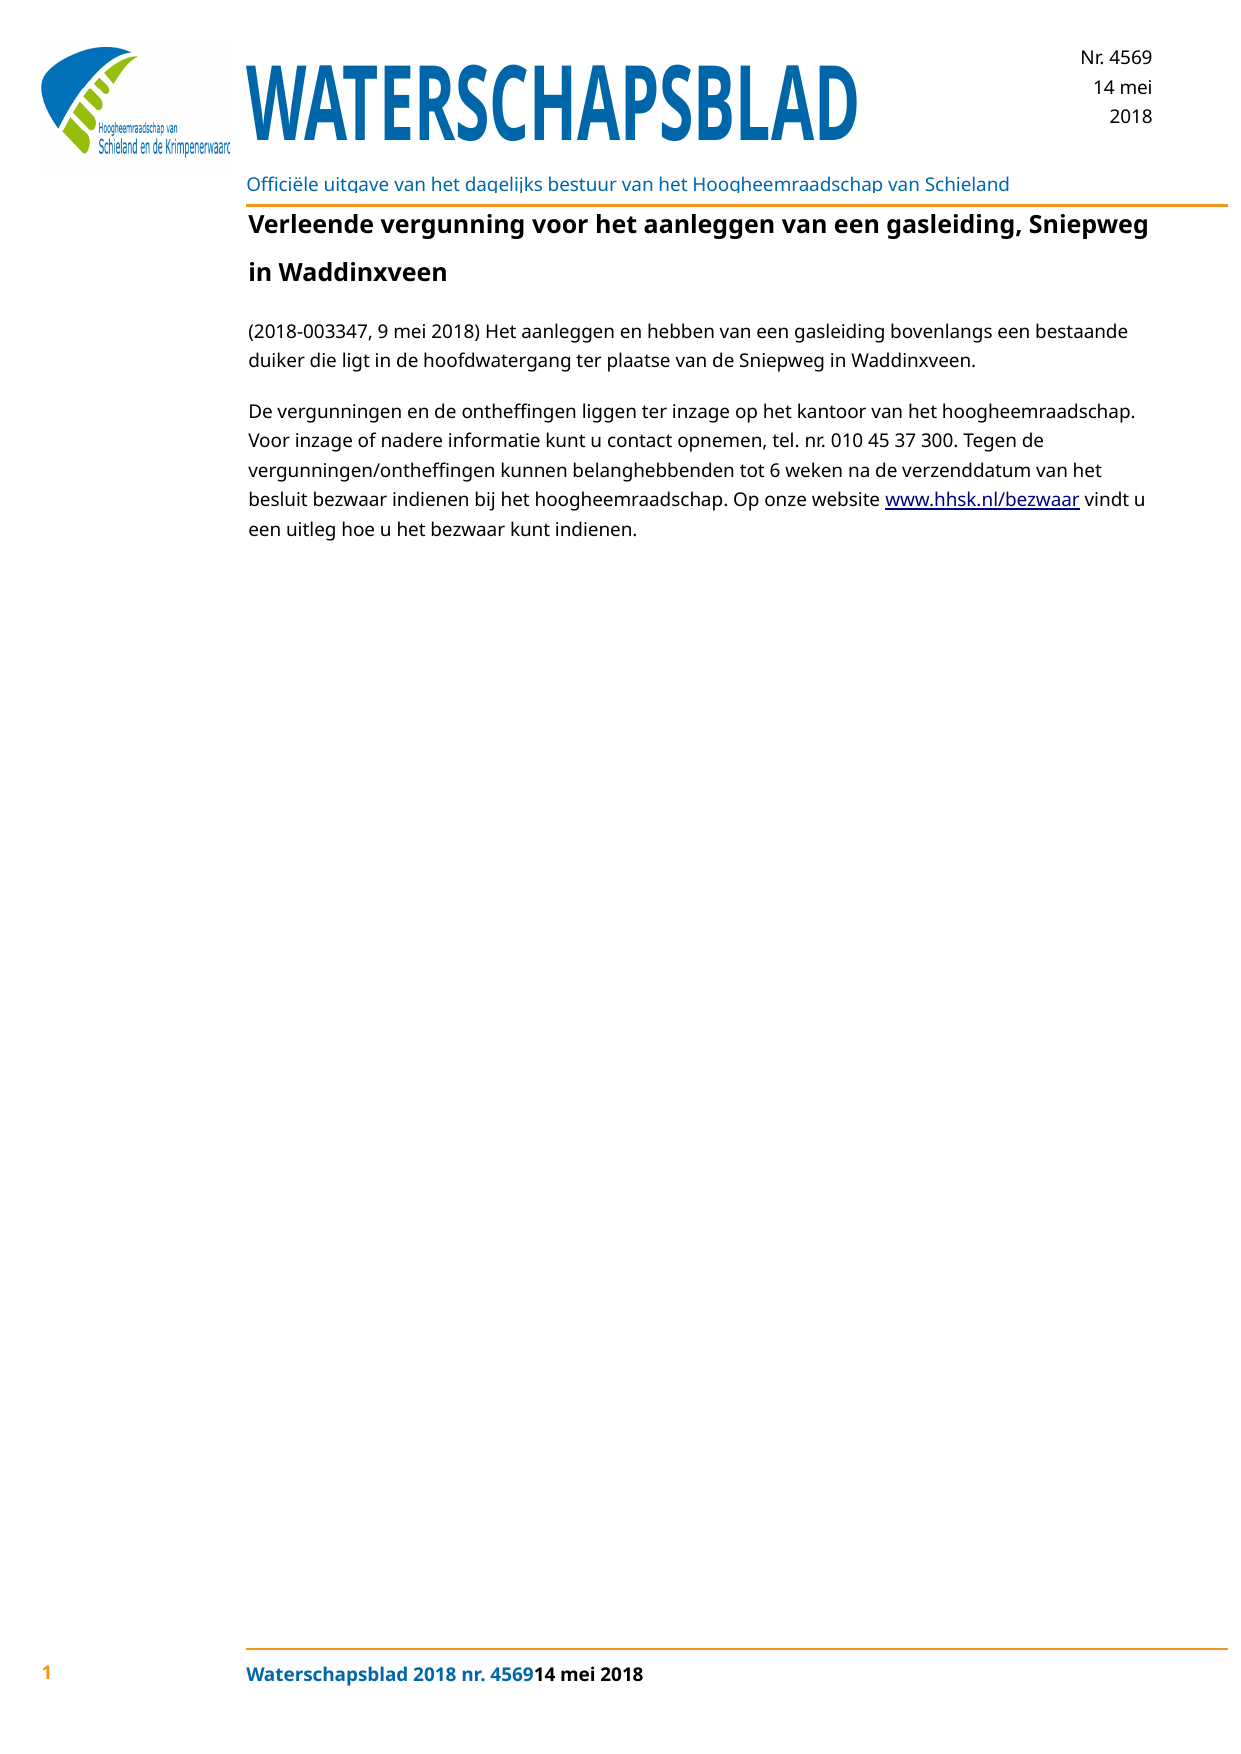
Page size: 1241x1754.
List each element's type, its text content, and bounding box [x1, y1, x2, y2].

text Verleende vergunning voor het aanleggen van een gasleiding, Sniepweg in Waddinxveen [248, 207, 1152, 288]
text De vergunningen en de ontheffingen liggen ter inzage op het kantoor van het hoogheemraadschap. Voor inzage of nadere informatie kunt u contact opnemen, tel. nr. 010 45 37 300. Tegen de vergunningen/ontheffingen kunnen belanghebbenden tot 6 weken na de verzenddatum van het besluit bezwaar indienen bij het hoogheemraadschap. Op onze website www.hhsk.nl/bezwaar vindt u een uitleg hoe u het bezwaar kunt indienen. [248, 398, 1152, 542]
text (2018-003347, 9 mei 2018) Het aanleggen en hebben van een gasleiding bovenlangs een bestaande duiker die ligt in de hoofdwatergang ter plaatse van de Sniepweg in Waddinxveen. [248, 318, 1152, 373]
picture [41, 47, 231, 172]
